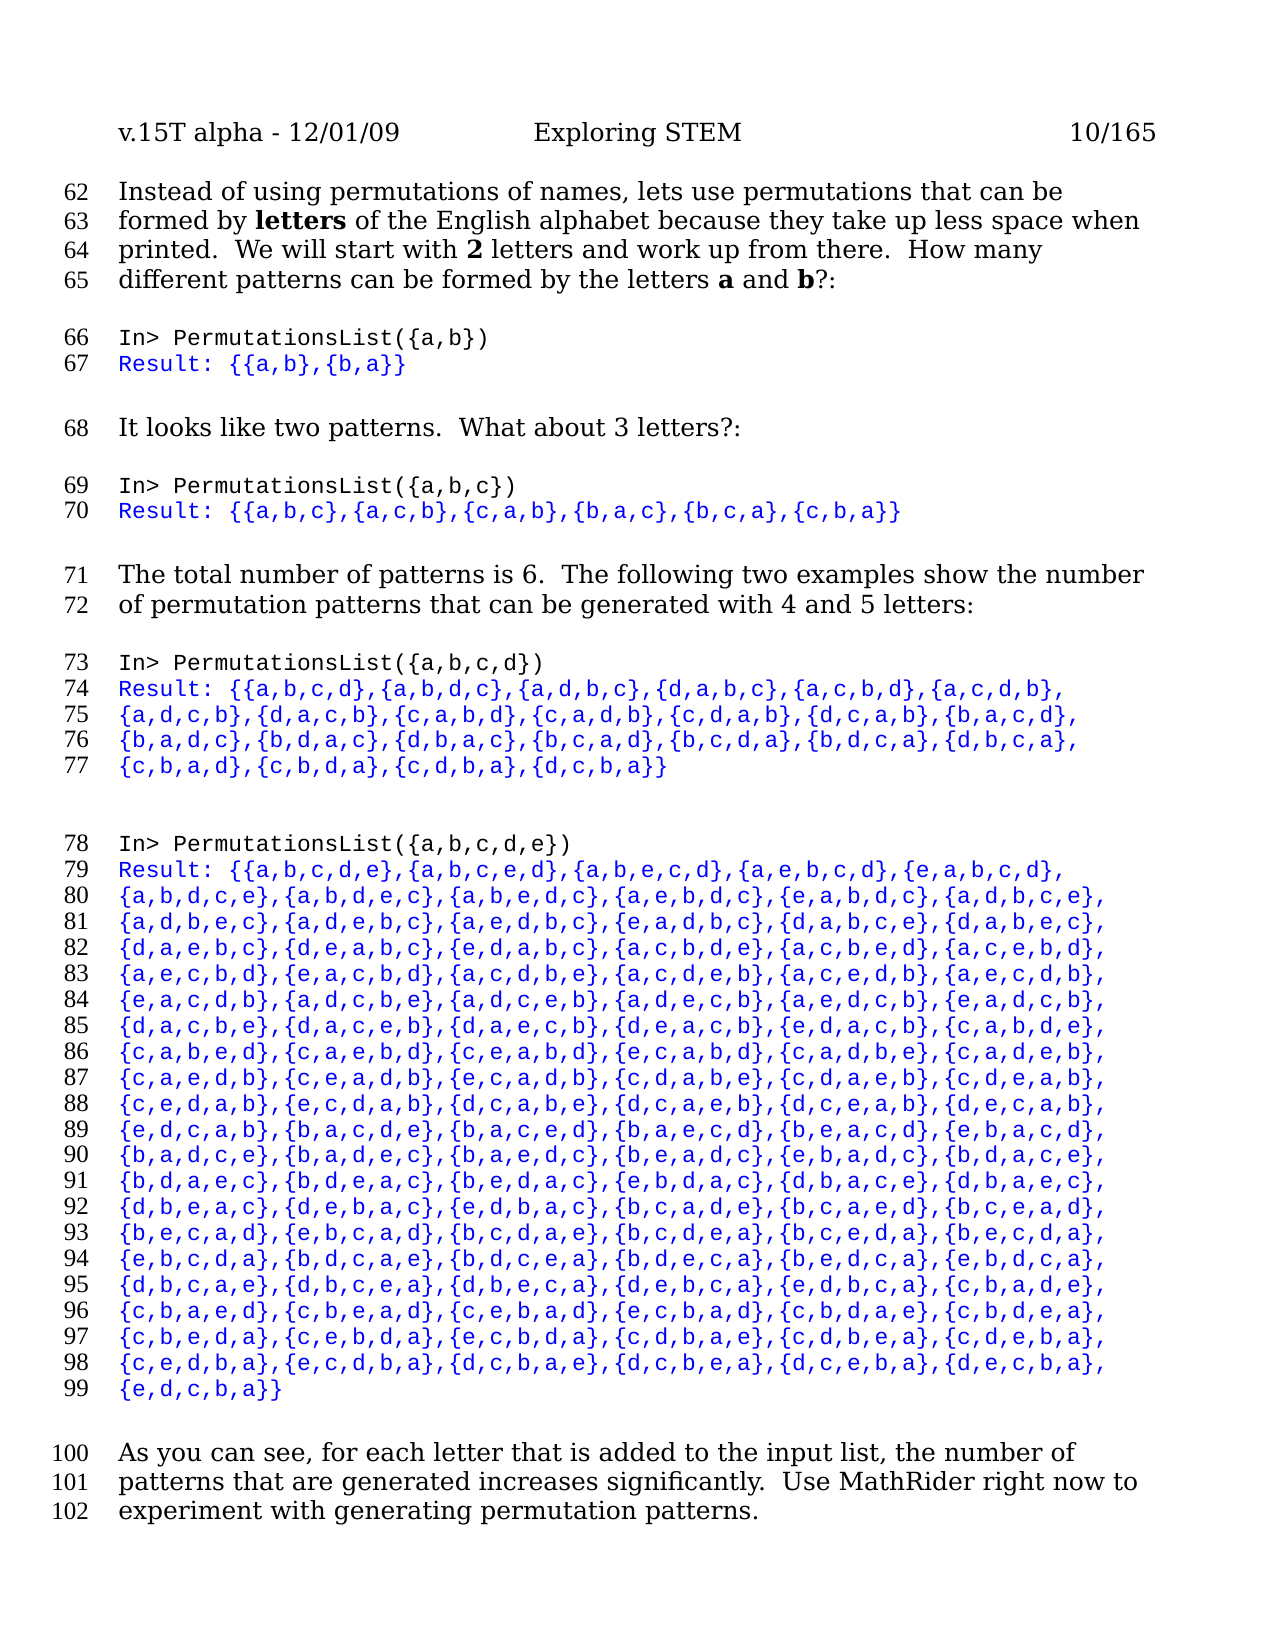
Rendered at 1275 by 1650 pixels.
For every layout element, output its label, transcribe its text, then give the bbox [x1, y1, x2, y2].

text It looks like two patterns. What about 3 letters?: [118, 413, 1157, 442]
text In> PermutationsList({a,b,c}) [118, 474, 1157, 500]
text Result: {{a,b,c},{a,c,b},{c,a,b},{b,a,c},{b,c,a},{c,b,a}} [118, 500, 1157, 526]
text In> PermutationsList({a,b}) [118, 326, 1157, 352]
text As you can see, for each letter that is added to the input list, the number of patterns that are generated increases significantly. Use MathRider right now to experiment with generating permutation patterns. [118, 1438, 1157, 1526]
text Result: {{a,b},{b,a}} [118, 352, 1157, 378]
text The total number of patterns is 6. The following two examples show the number of permutation patterns that can be generated with 4 and 5 letters: [118, 561, 1157, 619]
text In> PermutationsList({a,b,c,d}) [118, 651, 1157, 677]
text Result: {{a,b,c,d,e},{a,b,c,e,d},{a,b,e,c,d},{a,e,b,c,d},{e,a,b,c,d},{a,b,d,c,e},{a,b,d,e,c},{a,b,e,d,c},{a,e,b,d,c},{e,a,b,d,c},{a,d,b,c,e},{a,d,b,e,c},{a,d,e,b,c},{a,e,d,b,c},{e,a,d,b,c},{d,a,b,c,e},{d,a,b,e,c},{d,a,e,b,c},{d,e,a,b,c},{e,d,a,b,c},{a,c,b,d,e},{a,c,b,e,d},{a,c,e,b,d},{a,e,c,b,d},{e,a,c,b,d},{a,c,d,b,e},{a,c,d,e,b},{a,c,e,d,b},{a,e,c,d,b},{e,a,c,d,b},{a,d,c,b,e},{a,d,c,e,b},{a,d,e,c,b},{a,e,d,c,b},{e,a,d,c,b},{d,a,c,b,e},{d,a,c,e,b},{d,a,e,c,b},{d,e,a,c,b},{e,d,a,c,b},{c,a,b,d,e},{c,a,b,e,d},{c,a,e,b,d},{c,e,a,b,d},{e,c,a,b,d},{c,a,d,b,e},{c,a,d,e,b},{c,a,e,d,b},{c,e,a,d,b},{e,c,a,d,b},{c,d,a,b,e},{c,d,a,e,b},{c,d,e,a,b},{c,e,d,a,b},{e,c,d,a,b},{d,c,a,b,e},{d,c,a,e,b},{d,c,e,a,b},{d,e,c,a,b},{e,d,c,a,b},{b,a,c,d,e},{b,a,c,e,d},{b,a,e,c,d},{b,e,a,c,d},{e,b,a,c,d},{b,a,d,c,e},{b,a,d,e,c},{b,a,e,d,c},{b,e,a,d,c},{e,b,a,d,c},{b,d,a,c,e},{b,d,a,e,c},{b,d,e,a,c},{b,e,d,a,c},{e,b,d,a,c},{d,b,a,c,e},{d,b,a,e,c},{d,b,e,a,c},{d,e,b,a,c},{e,d,b,a,c},{b,c,a,d,e},{b,c,a,e,d},{b,c,e,a,d},{b,e,c,a,d},{e,b,c,a,d},{b,c,d,a,e},{b,c,d,e,a},{b,c,e,d,a},{b,e,c,d,a},{e,b,c,d,a},{b,d,c,a,e},{b,d,c,e,a},{b,d,e,c,a},{b,e,d,c,a},{e,b,d,c,a},{d,b,c,a,e},{d,b,c,e,a},{d,b,e,c,a},{d,e,b,c,a},{e,d,b,c,a},{c,b,a,d,e},{c,b,a,e,d},{c,b,e,a,d},{c,e,b,a,d},{e,c,b,a,d},{c,b,d,a,e},{c,b,d,e,a},{c,b,e,d,a},{c,e,b,d,a},{e,c,b,d,a},{c,d,b,a,e},{c,d,b,e,a},{c,d,e,b,a},{c,e,d,b,a},{e,c,d,b,a},{d,c,b,a,e},{d,c,b,e,a},{d,c,e,b,a},{d,e,c,b,a},{e,d,c,b,a}} [118, 858, 1157, 1403]
text Instead of using permutations of names, lets use permutations that can be formed by letters of the English alphabet because they take up less space when printed. We will start with 2 letters and work up from there. How many different patterns can be formed by the letters a and b?: [118, 177, 1157, 294]
text Result: {{a,b,c,d},{a,b,d,c},{a,d,b,c},{d,a,b,c},{a,c,b,d},{a,c,d,b},{a,d,c,b},{d,a,c,b},{c,a,b,d},{c,a,d,b},{c,d,a,b},{d,c,a,b},{b,a,c,d},{b,a,d,c},{b,d,a,c},{d,b,a,c},{b,c,a,d},{b,c,d,a},{b,d,c,a},{d,b,c,a},{c,b,a,d},{c,b,d,a},{c,d,b,a},{d,c,b,a}} [118, 677, 1157, 781]
text In> PermutationsList({a,b,c,d,e}) [118, 833, 1157, 858]
